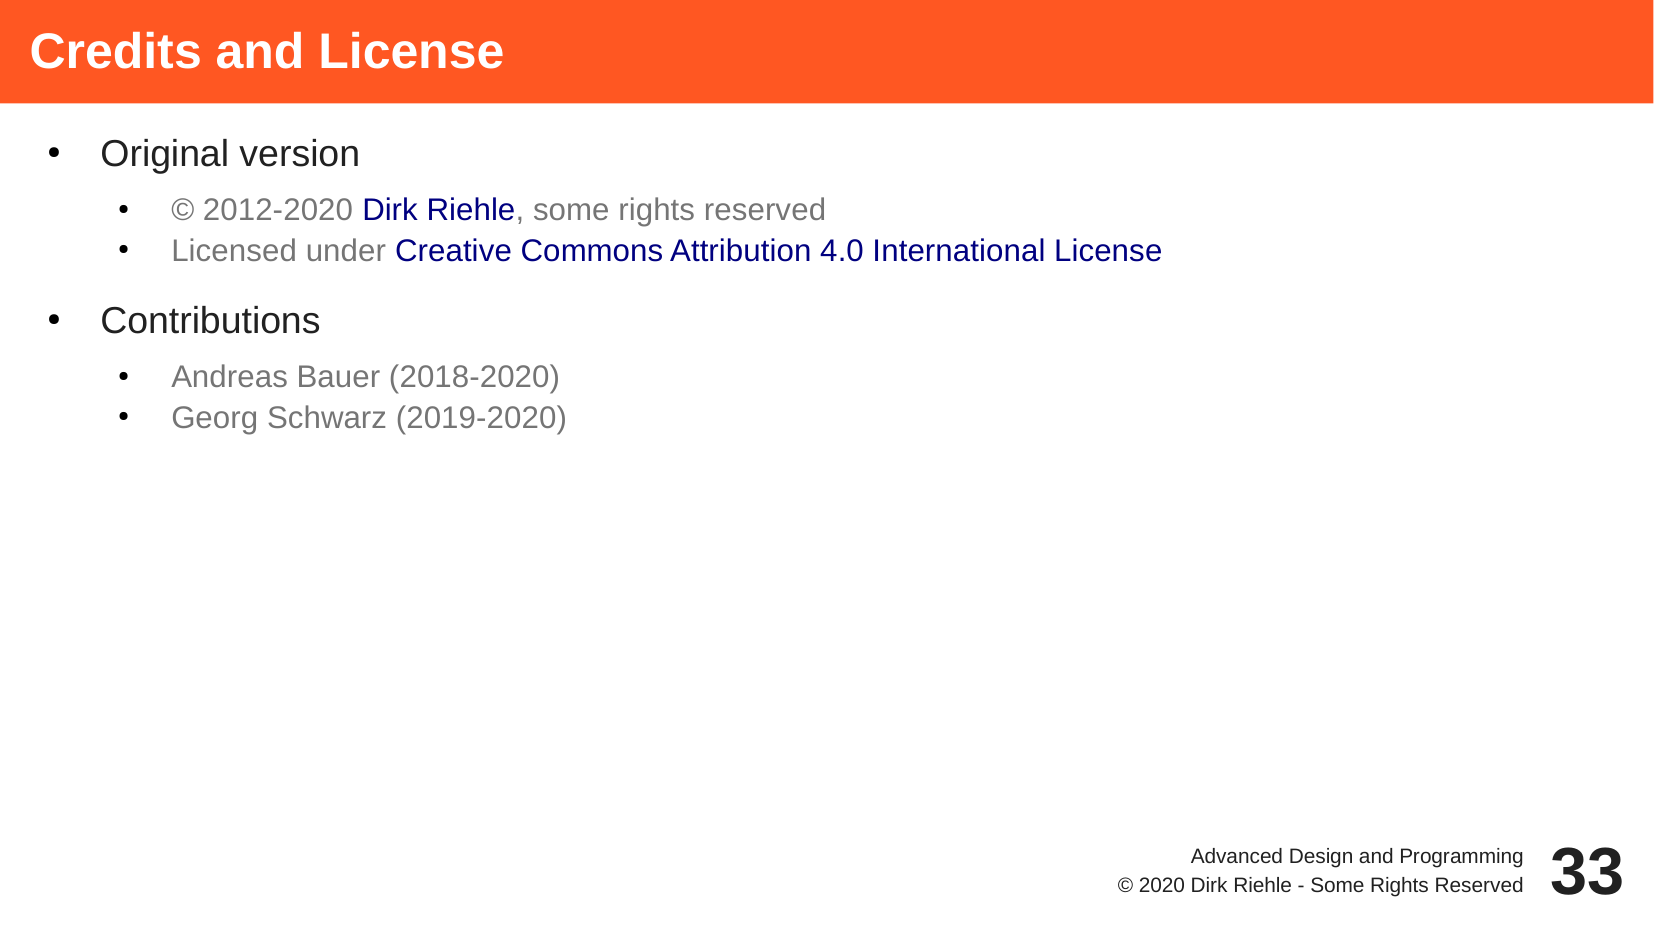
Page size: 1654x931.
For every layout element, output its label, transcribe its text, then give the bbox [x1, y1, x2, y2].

list Original version © 2012-2020 Dirk Riehle, some rights reserved Licensed under Creative Commons Attribution 4.0 International License Contributions Andreas Bauer (2018-2020) Georg Schwarz (2019-2020) [29, 132, 1625, 813]
title Credits and License [0, 0, 1654, 104]
